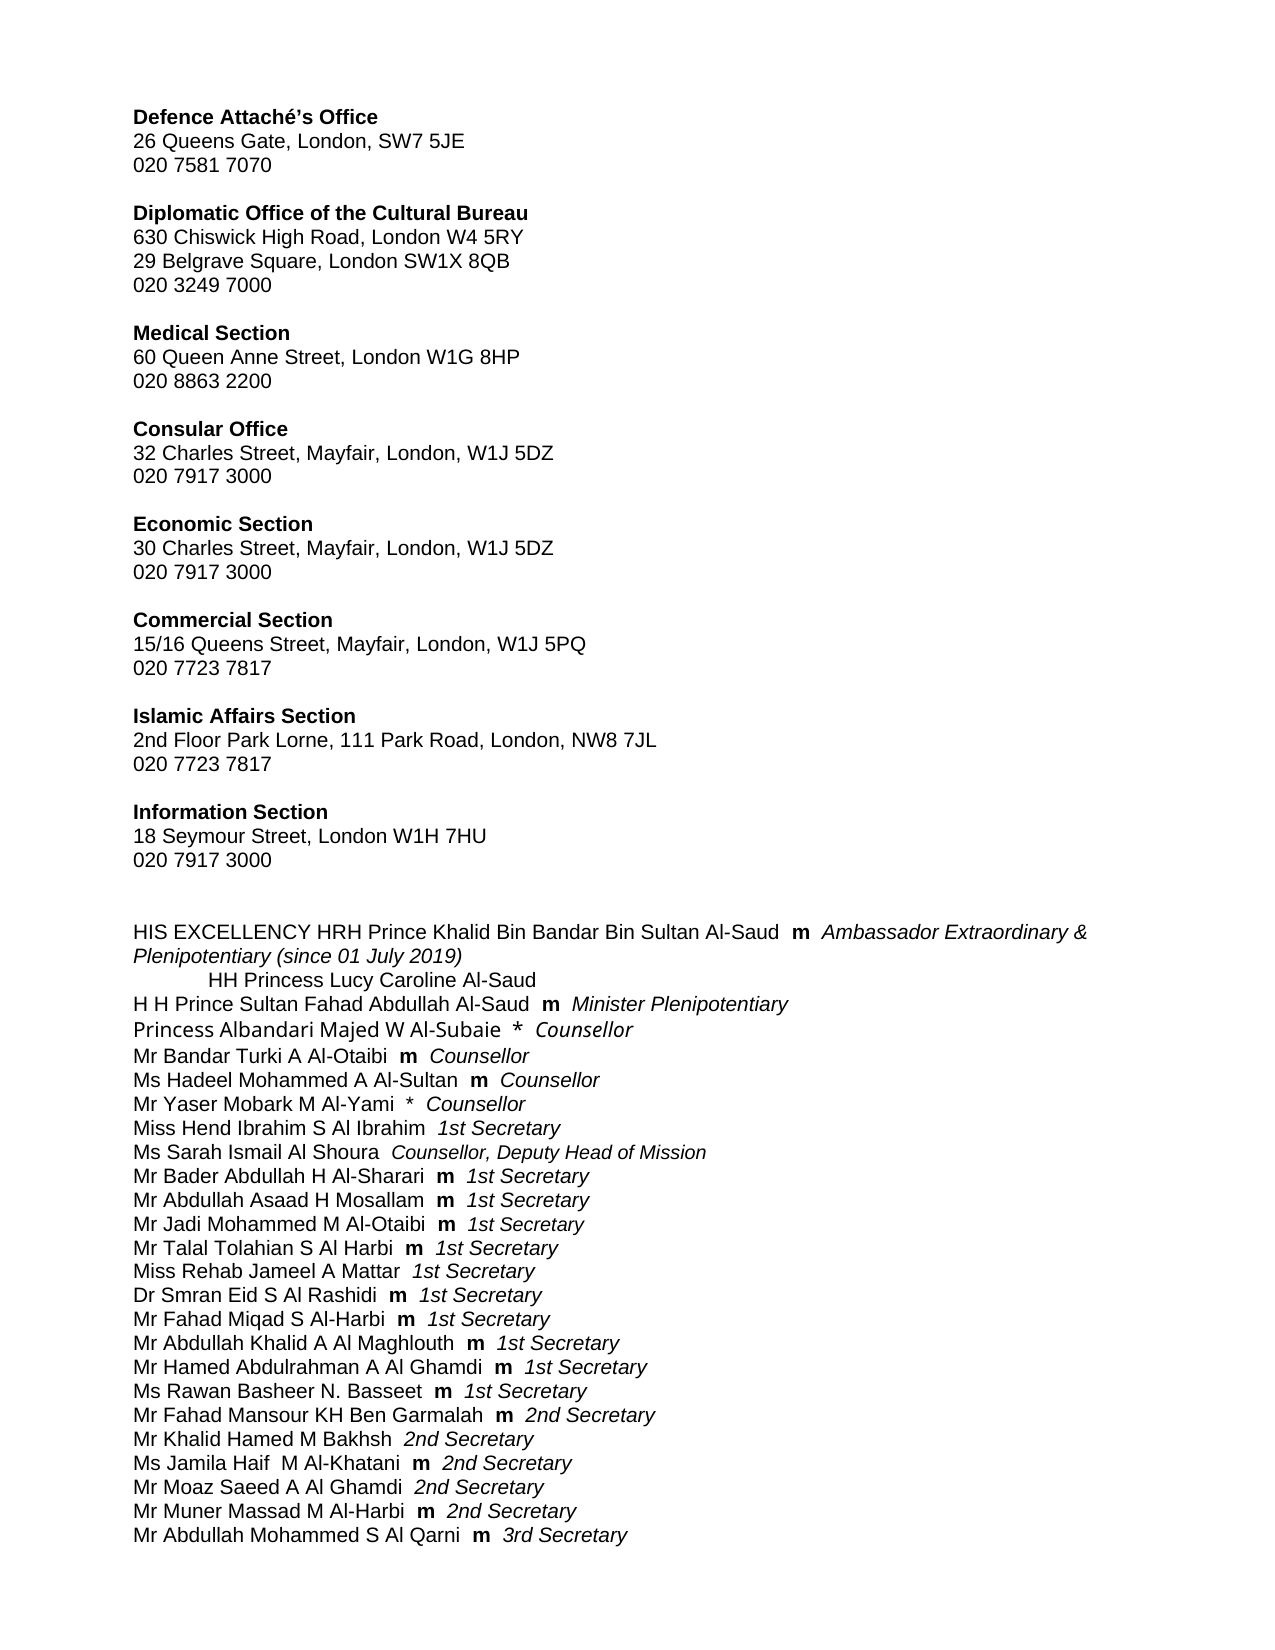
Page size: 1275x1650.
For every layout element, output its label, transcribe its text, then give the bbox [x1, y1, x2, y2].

text Dr Smran Eid S Al Rashidi m 1st Secretary [133, 1283, 1181, 1307]
text 60 Queen Anne Street, London W1G 8HP [133, 344, 1181, 368]
text Defence Attaché’s Office [133, 105, 1181, 129]
text Mr Fahad Miqad S Al-Harbi m 1st Secretary [133, 1307, 1181, 1331]
text Mr Moaz Saeed A Al Ghamdi 2nd Secretary [133, 1475, 1181, 1499]
text 26 Queens Gate, London, SW7 5JE [133, 129, 1181, 153]
text Mr Abdullah Mohammed S Al Qarni m 3rd Secretary [133, 1523, 1181, 1547]
text HIS EXCELLENCY HRH Prince Khalid Bin Bandar Bin Sultan Al-Saud m Ambassador Extraordinary & Plenipotentiary (since 01 July 2019) [133, 919, 1181, 967]
text 630 Chiswick High Road, London W4 5RY [133, 225, 1181, 249]
text HH Princess Lucy Caroline Al-Saud [133, 967, 1181, 991]
text 30 Charles Street, Mayfair, London, W1J 5DZ [133, 536, 1181, 560]
text Mr Bader Abdullah H Al-Sharari m 1st Secretary [133, 1163, 1181, 1187]
text H H Prince Sultan Fahad Abdullah Al-Saud m Minister Plenipotentiary [133, 991, 1181, 1015]
text 020 7917 3000 [133, 560, 1181, 584]
text 020 7917 3000 [133, 848, 1181, 872]
text Ms Rawan Basheer N. Basseet m 1st Secretary [133, 1379, 1181, 1403]
text Miss Rehab Jameel A Mattar 1st Secretary [133, 1259, 1181, 1283]
text Mr Muner Massad M Al-Harbi m 2nd Secretary [133, 1499, 1181, 1523]
text Mr Yaser Mobark M Al-Yami * Counsellor Miss Hend Ibrahim S Al Ibrahim 1st Secretary [133, 1092, 1181, 1139]
text 020 7581 7070 [133, 153, 1181, 177]
text Ms Sarah Ismail Al Shoura Counsellor, Deputy Head of Mission [133, 1139, 1181, 1163]
text Princess Albandari Majed W Al-Subaie * Counsellor [133, 1015, 1181, 1044]
text 29 Belgrave Square, London SW1X 8QB [133, 249, 1181, 273]
text Medical Section [133, 321, 1181, 344]
text 020 7723 7817 [133, 656, 1181, 680]
text Economic Section [133, 512, 1181, 536]
text 15/16 Queens Street, Mayfair, London, W1J 5PQ [133, 632, 1181, 656]
text Mr Hamed Abdulrahman A Al Ghamdi m 1st Secretary [133, 1355, 1181, 1379]
text 32 Charles Street, Mayfair, London, W1J 5DZ [133, 440, 1181, 464]
text 020 8863 2200 [133, 368, 1181, 392]
text Mr Bandar Turki A Al-Otaibi m Counsellor [133, 1044, 1181, 1068]
text Mr Abdullah Khalid A Al Maghlouth m 1st Secretary [133, 1331, 1181, 1355]
text Commercial Section [133, 608, 1181, 632]
text Mr Khalid Hamed M Bakhsh 2nd Secretary [133, 1427, 1181, 1451]
text Information Section [133, 800, 1181, 824]
text Mr Talal Tolahian S Al Harbi m 1st Secretary [133, 1235, 1181, 1259]
text Consular Office [133, 416, 1181, 440]
text 020 3249 7000 [133, 273, 1181, 297]
text 2nd Floor Park Lorne, 111 Park Road, London, NW8 7JL [133, 728, 1181, 752]
text Mr Abdullah Asaad H Mosallam m 1st Secretary [133, 1187, 1181, 1211]
text 020 7917 3000 [133, 464, 1181, 488]
text Ms Hadeel Mohammed A Al-Sultan m Counsellor [133, 1068, 1181, 1092]
text Mr Jadi Mohammed M Al-Otaibi m 1st Secretary [133, 1211, 1181, 1235]
text 18 Seymour Street, London W1H 7HU [133, 824, 1181, 848]
text Diplomatic Office of the Cultural Bureau [133, 201, 1181, 225]
text Islamic Affairs Section [133, 704, 1181, 728]
text Ms Jamila Haif M Al-Khatani m 2nd Secretary [133, 1451, 1181, 1475]
text 020 7723 7817 [133, 752, 1181, 776]
text Mr Fahad Mansour KH Ben Garmalah m 2nd Secretary [133, 1403, 1181, 1427]
